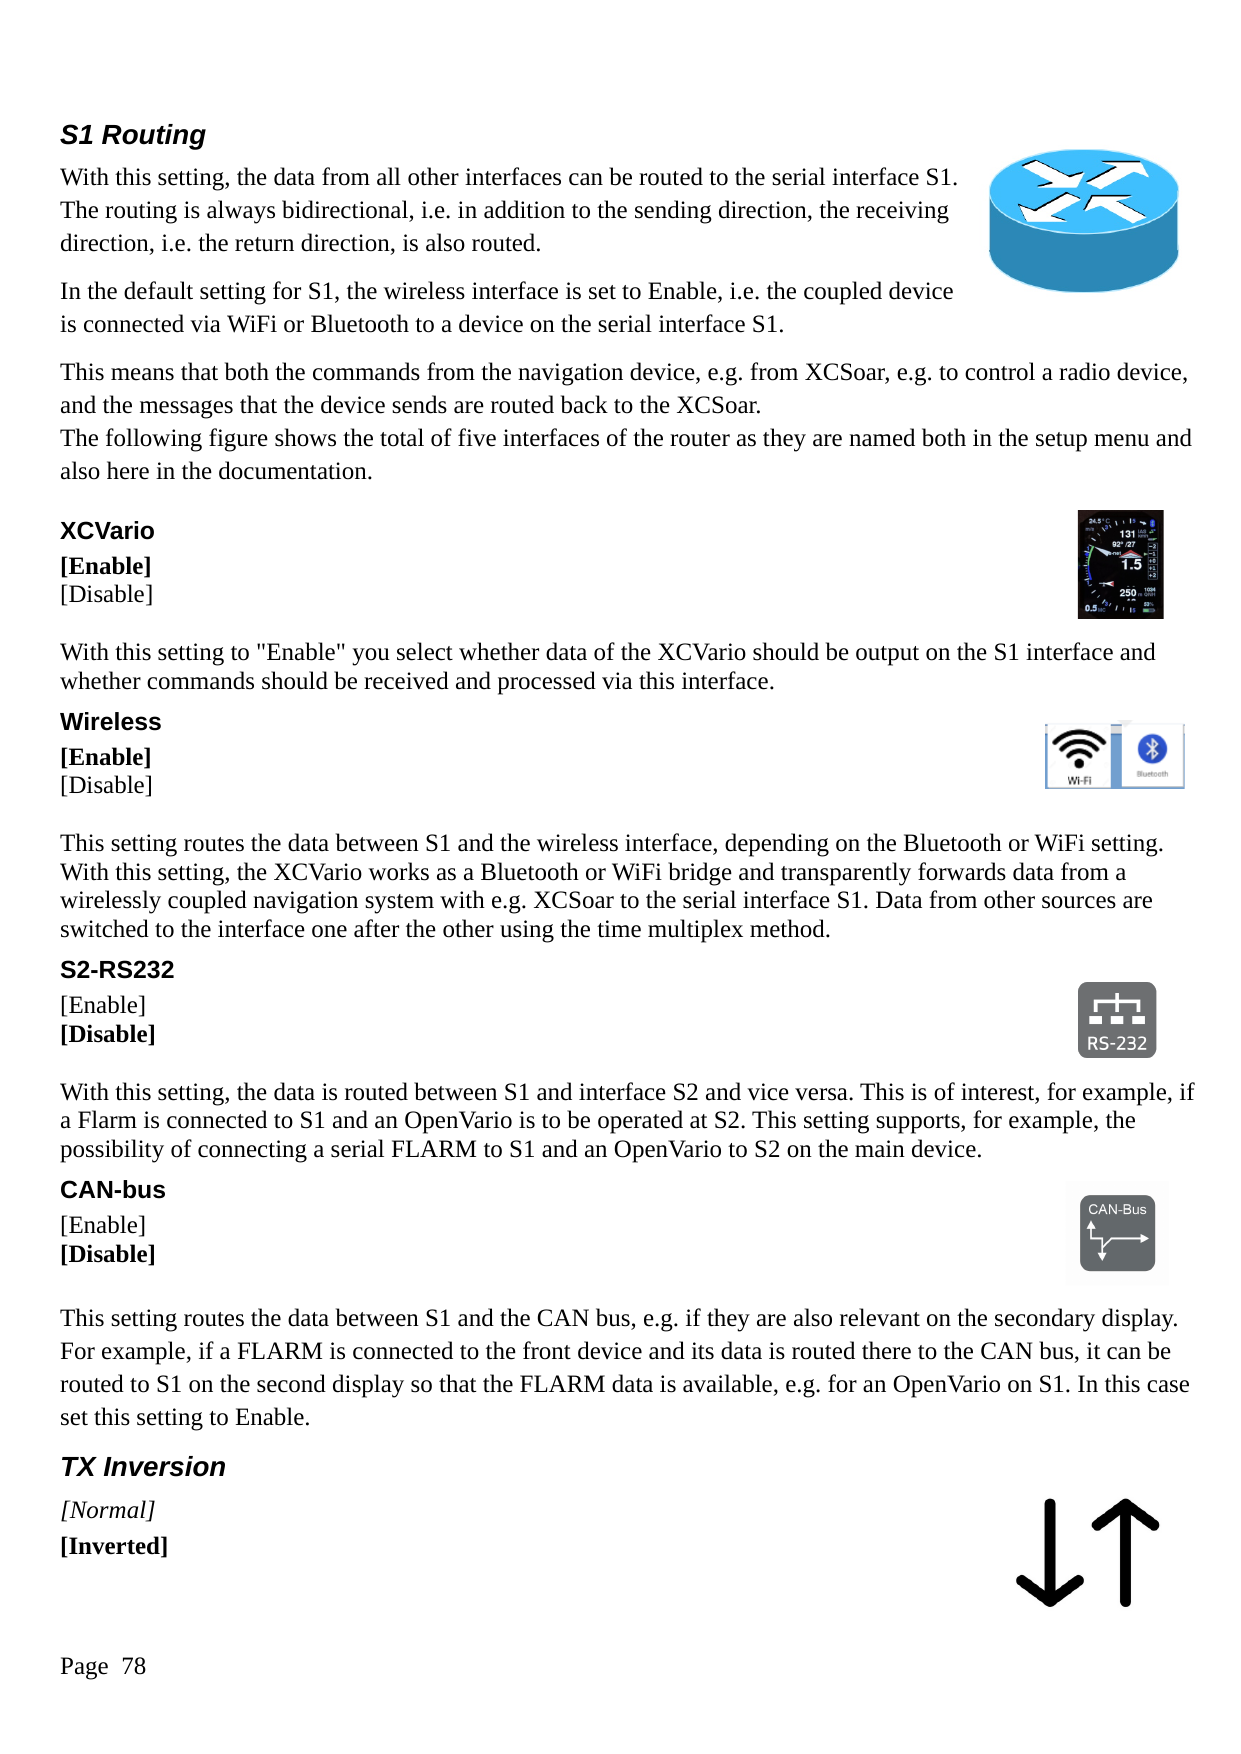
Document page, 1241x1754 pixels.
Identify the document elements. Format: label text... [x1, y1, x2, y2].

text This setting routes the data between S1 and the wireless interface, depending on the Bluetooth or WiFi setting. With this setting, the XCVario works as a Bluetooth or WiFi bridge and transparently forwards data from a wirelessly coupled navigation system with e.g. XCSoar to the serial interface S1. Data from other sources are switched to the interface one after the other using the time multiplex method. [60, 828, 1207, 943]
text [1185, 742, 1207, 771]
text [Disable] [60, 1239, 1065, 1268]
text [Normal] [60, 1495, 1002, 1524]
text [1159, 1019, 1207, 1048]
text [Disable] [60, 1019, 1075, 1048]
text [1178, 1531, 1207, 1559]
text [Enable] [60, 551, 1077, 579]
text [Inverted] [60, 1531, 1002, 1559]
picture [1077, 510, 1164, 619]
text [1170, 1239, 1207, 1268]
text [1159, 990, 1207, 1019]
text [Enable] [60, 990, 1075, 1019]
text [1178, 1495, 1207, 1524]
text With this setting to "Enable" you select whether data of the XCVario should be output on the S1 interface and whether commands should be received and processed via this interface. [60, 637, 1207, 694]
text This means that both the commands from the navigation device, e.g. from XCSoar, e.g. to control a radio device, and the messages that the device sends are routed back to the XCSoar. The following figure shows the total of five interfaces of the router as they are named both in the setup menu and also here in the documentation. [60, 357, 1207, 484]
text With this setting, the data from all other interfaces can be routed to the serial interface S1. The routing is always bidirectional, i.e. in addition to the sending direction, the receiving direction, i.e. the return direction, is also routed. [60, 162, 967, 257]
text This setting routes the data between S1 and the CAN bus, e.g. if they are also relevant on the secondary display. For example, if a FLARM is connected to the front device and its data is routed there to the CAN bus, it can be routed to S1 on the second display so that the FLARM data is available, e.g. for an OpenVario on S1. In this case set this setting to Enable. [60, 1303, 1207, 1431]
picture [1045, 720, 1185, 789]
picture [1065, 1181, 1170, 1286]
text [1164, 551, 1207, 579]
text [Enable] [60, 742, 1045, 771]
text [1164, 579, 1207, 608]
subtitle CAN-bus [60, 1175, 1207, 1204]
text [Disable] [60, 771, 1207, 799]
subtitle [1164, 516, 1207, 544]
subtitle Wireless [60, 707, 1207, 736]
picture [1002, 1462, 1178, 1644]
subtitle S1 Routing [60, 118, 1207, 150]
text In the default setting for S1, the wireless interface is set to Enable, i.e. the coupled device is connected via WiFi or Bluetooth to a device on the serial interface S1. [60, 276, 1207, 338]
subtitle S2-RS232 [60, 956, 1207, 984]
picture [1075, 982, 1159, 1058]
subtitle XCVario [60, 516, 1077, 544]
subtitle TX Inversion [60, 1451, 1207, 1482]
text [1170, 1210, 1207, 1239]
text [Disable] [60, 579, 1077, 608]
text With this setting, the data is routed between S1 and interface S2 and vice versa. This is of interest, for example, if a Flarm is connected to S1 and an OpenVario is to be operated at S2. This setting supports, for example, the possibility of connecting a serial FLARM to S1 and an OpenVario to S2 on the main device. [60, 1077, 1207, 1163]
text [Enable] [60, 1210, 1065, 1239]
picture [967, 121, 1206, 321]
